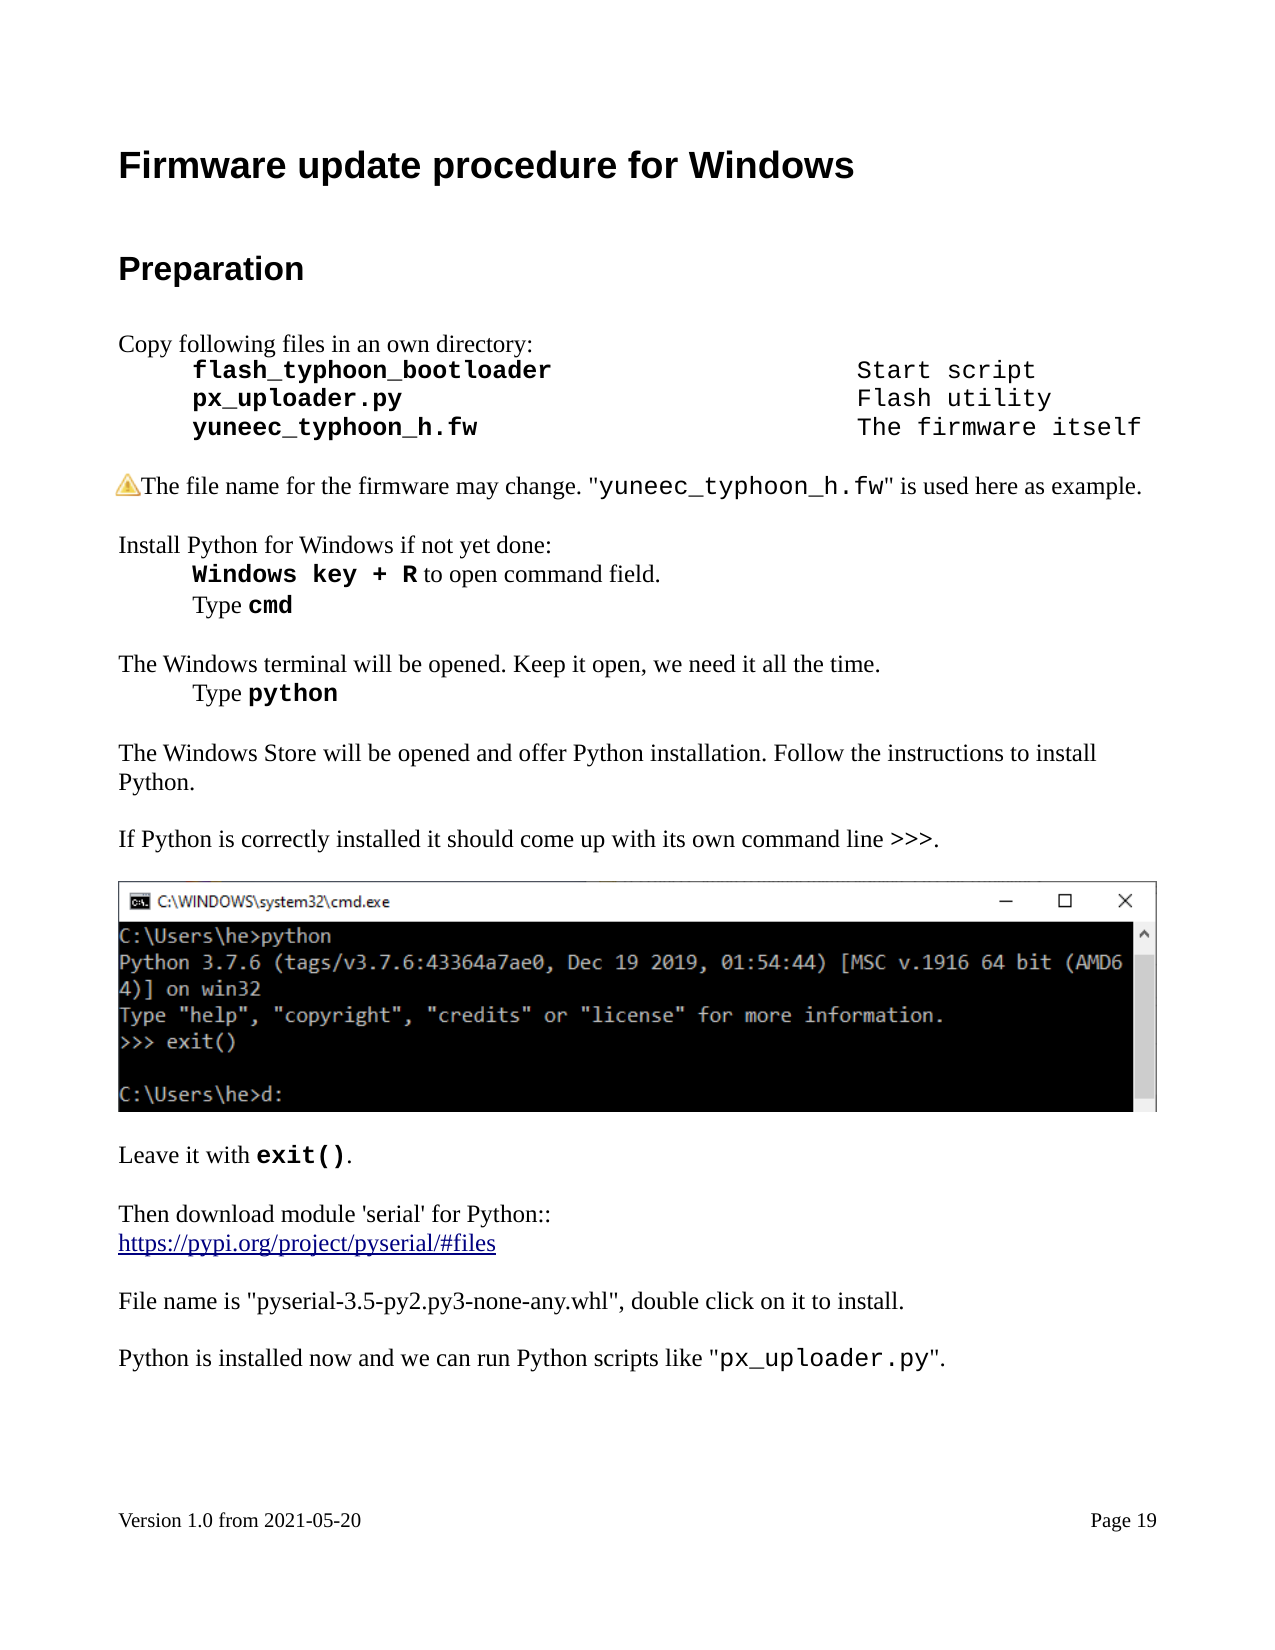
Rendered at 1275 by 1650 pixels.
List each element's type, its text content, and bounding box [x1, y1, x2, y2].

subtitle Preparation [118, 249, 1157, 287]
picture [118, 881, 1157, 1112]
text https://pypi.org/project/pyserial/#files [118, 1228, 1157, 1257]
text Python is installed now and we can run Python scripts like "px_uploader.py". [118, 1343, 1157, 1374]
text If Python is correctly installed it should come up with its own command line >>>. [118, 824, 1157, 853]
text The Windows Store will be opened and offer Python installation. Follow the instructions to install Python. [118, 738, 1157, 795]
subtitle Firmware update procedure for Windows [118, 143, 1157, 187]
text flash_typhoon_bootloader Start script [118, 357, 1157, 386]
text File name is "pyserial-3.5-py2.py3-none-any.whl", double click on it to install. [118, 1286, 1157, 1314]
text Install Python for Windows if not yet done: [118, 530, 1157, 559]
text Type python [118, 678, 1157, 709]
text The file name for the firmware may change. "yuneec_typhoon_h.fw" is used here as example. [118, 471, 1157, 502]
text Then download module 'serial' for Python:: [118, 1199, 1157, 1228]
text Type cmd [118, 590, 1157, 621]
text Windows key + R to open command field. [118, 559, 1157, 590]
text px_uploader.py Flash utility [118, 386, 1157, 414]
picture [115, 472, 141, 498]
text yuneec_typhoon_h.fw The firmware itself [118, 414, 1157, 442]
text Leave it with exit(). [118, 1140, 1157, 1171]
text The Windows terminal will be opened. Keep it open, we need it all the time. [118, 649, 1157, 678]
text Copy following files in an own directory: [118, 329, 1157, 357]
